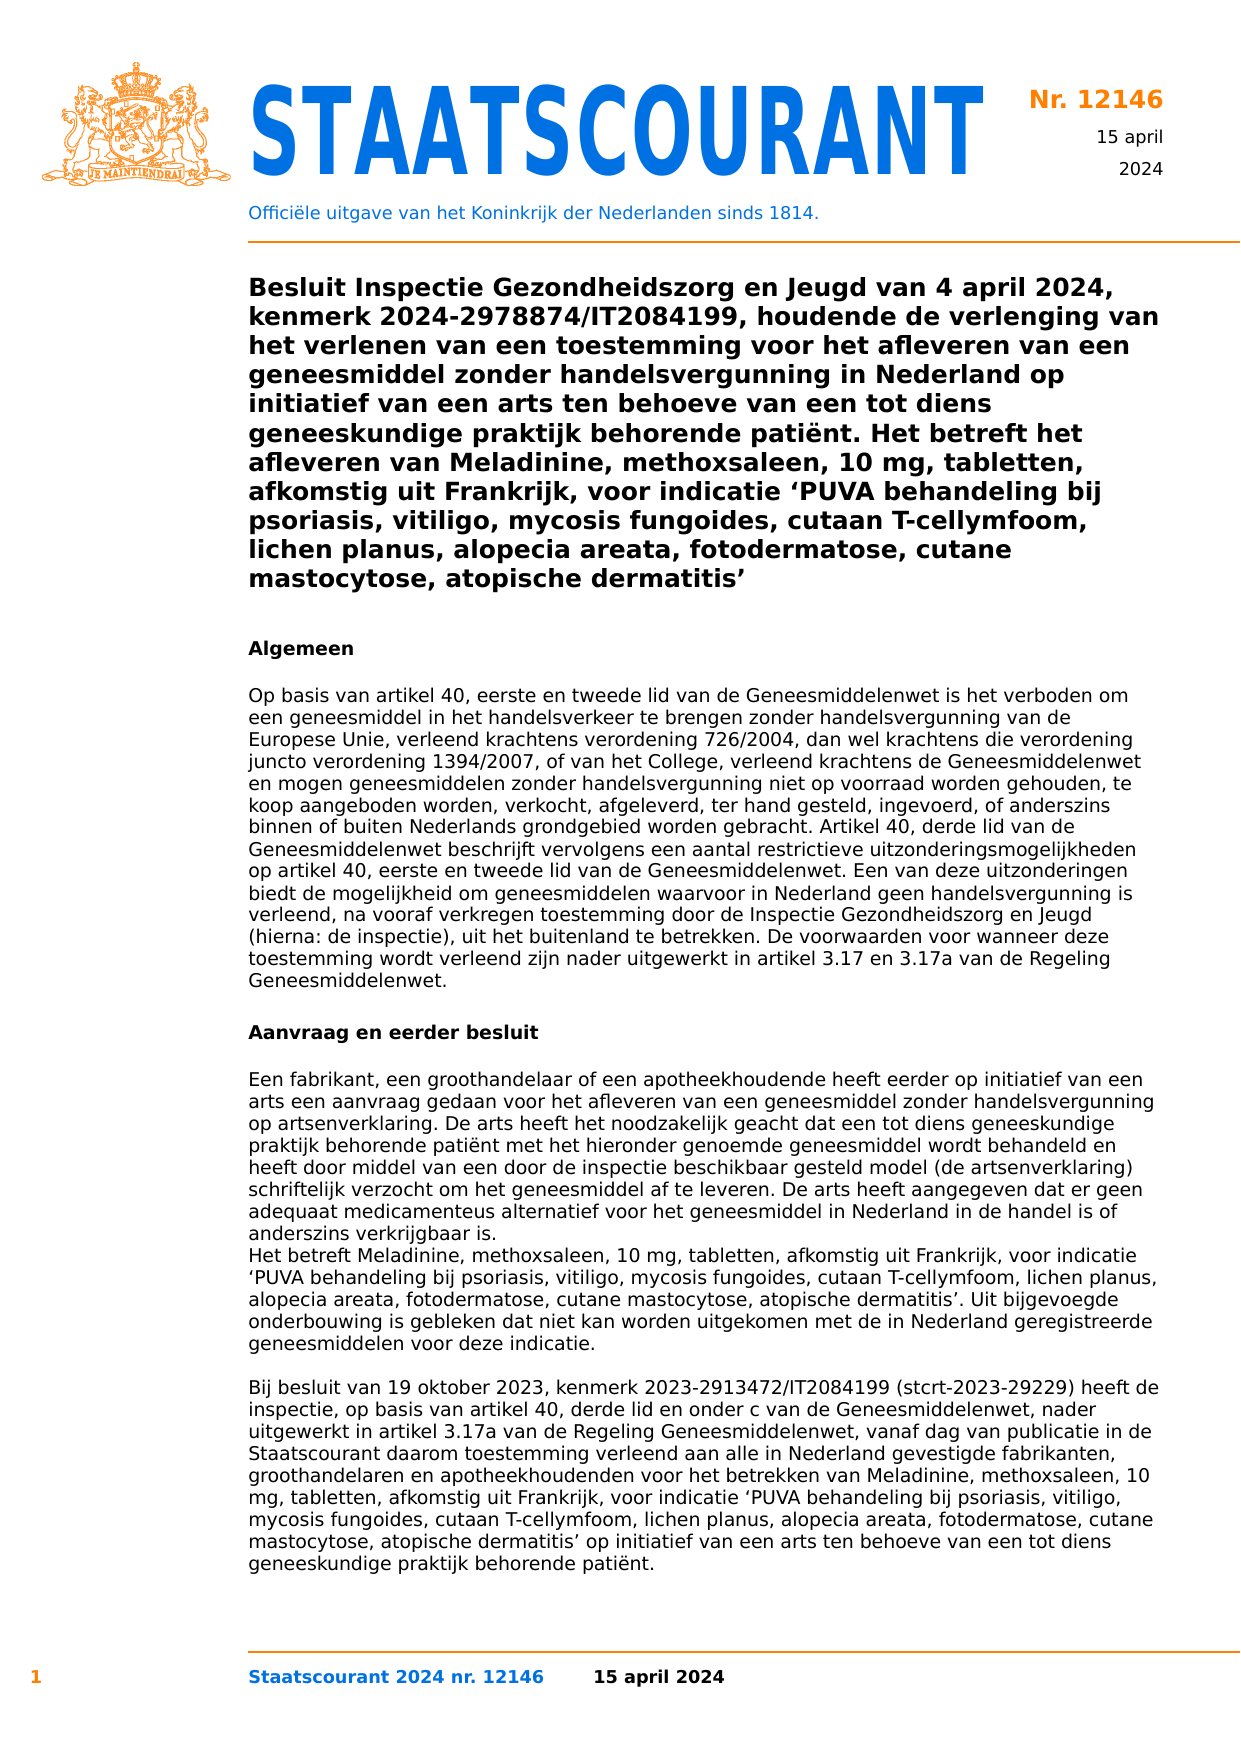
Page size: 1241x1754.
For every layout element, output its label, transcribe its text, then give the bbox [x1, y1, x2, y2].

text Bij besluit van 19 oktober 2023, kenmerk 2023-2913472/IT2084199 (stcrt-2023-29229) heeft de inspectie, op basis van artikel 40, derde lid en onder c van de Geneesmiddelenwet, nader uitgewerkt in artikel 3.17a van de Regeling Geneesmiddelenwet, vanaf dag van publicatie in de Staatscourant daarom toestemming verleend aan alle in Nederland gevestigde fabrikanten, groothandelaren en apotheekhoudenden voor het betrekken van Meladinine, methoxsaleen, 10 mg, tabletten, afkomstig uit Frankrijk, voor indicatie ‘PUVA behandeling bij psoriasis, vitiligo, mycosis fungoides, cutaan T-cellymfoom, lichen planus, alopecia areata, fotodermatose, cutane mastocytose, atopische dermatitis’ op initiatief van een arts ten behoeve van een tot diens geneeskundige praktijk behorende patiënt. [248, 1377, 1163, 1575]
text Op basis van artikel 40, eerste en tweede lid van de Geneesmiddelenwet is het verboden om een geneesmiddel in het handelsverkeer te brengen zonder handelsvergunning van de Europese Unie, verleend krachtens verordening 726/2004, dan wel krachtens die verordening juncto verordening 1394/2007, of van het College, verleend krachtens de Geneesmiddelenwet en mogen geneesmiddelen zonder handelsvergunning niet op voorraad worden gehouden, te koop aangeboden worden, verkocht, afgeleverd, ter hand gesteld, ingevoerd, of anderszins binnen of buiten Nederlands grondgebied worden gebracht. Artikel 40, derde lid van de Geneesmiddelenwet beschrijft vervolgens een aantal restrictieve uitzonderingsmogelijkheden op artikel 40, eerste en tweede lid van de Geneesmiddelenwet. Een van deze uitzonderingen biedt de mogelijkheid om geneesmiddelen waarvoor in Nederland geen handelsvergunning is verleend, na vooraf verkregen toestemming door de Inspectie Gezondheidszorg en Jeugd (hierna: de inspectie), uit het buitenland te betrekken. De voorwaarden voor wanneer deze toestemming wordt verleend zijn nader uitgewerkt in artikel 3.17 en 3.17a van de Regeling Geneesmiddelenwet. [248, 684, 1163, 992]
table_header STAATSCOURANT [248, 62, 998, 203]
table_cell 15 april [998, 121, 1240, 153]
subtitle Aanvraag en eerder besluit [248, 1022, 1163, 1044]
text Een fabrikant, een groothandelaar of een apotheekhoudende heeft eerder op initiatief van een arts een aanvraag gedaan voor het afleveren van een geneesmiddel zonder handelsvergunning op artsenverklaring. De arts heeft het noodzakelijk geacht dat een tot diens geneeskundige praktijk behorende patiënt met het hieronder genoemde geneesmiddel wordt behandeld en heeft door middel van een door de inspectie beschikbaar gesteld model (de artsenverklaring) schriftelijk verzocht om het geneesmiddel af te leveren. De arts heeft aangegeven dat er geen adequaat medicamenteus alternatief voor het geneesmiddel in Nederland in de handel is of anderszins verkrijgbaar is. [248, 1069, 1163, 1245]
table_header [25, 62, 248, 241]
table_cell 2024 [998, 153, 1240, 203]
table_header Nr. 12146 [998, 62, 1240, 121]
subtitle Algemeen [248, 638, 1163, 659]
text Het betreft Meladinine, methoxsaleen, 10 mg, tabletten, afkomstig uit Frankrijk, voor indicatie ‘PUVA behandeling bij psoriasis, vitiligo, mycosis fungoides, cutaan T-cellymfoom, lichen planus, alopecia areata, fotodermatose, cutane mastocytose, atopische dermatitis’. Uit bijgevoegde onderbouwing is gebleken dat niet kan worden uitgekomen met de in Nederland geregistreerde geneesmiddelen voor deze indicatie. [248, 1245, 1163, 1355]
picture [41, 62, 231, 186]
table_cell Officiële uitgave van het Koninkrijk der Nederlanden sinds 1814. [248, 203, 1240, 241]
subtitle Besluit Inspectie Gezondheidszorg en Jeugd van 4 april 2024, kenmerk 2024-2978874/IT2084199, houdende de verlenging van het verlenen van een toestemming voor het afleveren van een geneesmiddel zonder handelsvergunning in Nederland op initiatief van een arts ten behoeve van een tot diens geneeskundige praktijk behorende patiënt. Het betreft het afleveren van Meladinine, methoxsaleen, 10 mg, tabletten, afkomstig uit Frankrijk, voor indicatie ‘PUVA behandeling bij psoriasis, vitiligo, mycosis fungoides, cutaan T-cellymfoom, lichen planus, alopecia areata, fotodermatose, cutane mastocytose, atopische dermatitis’ [248, 273, 1163, 594]
